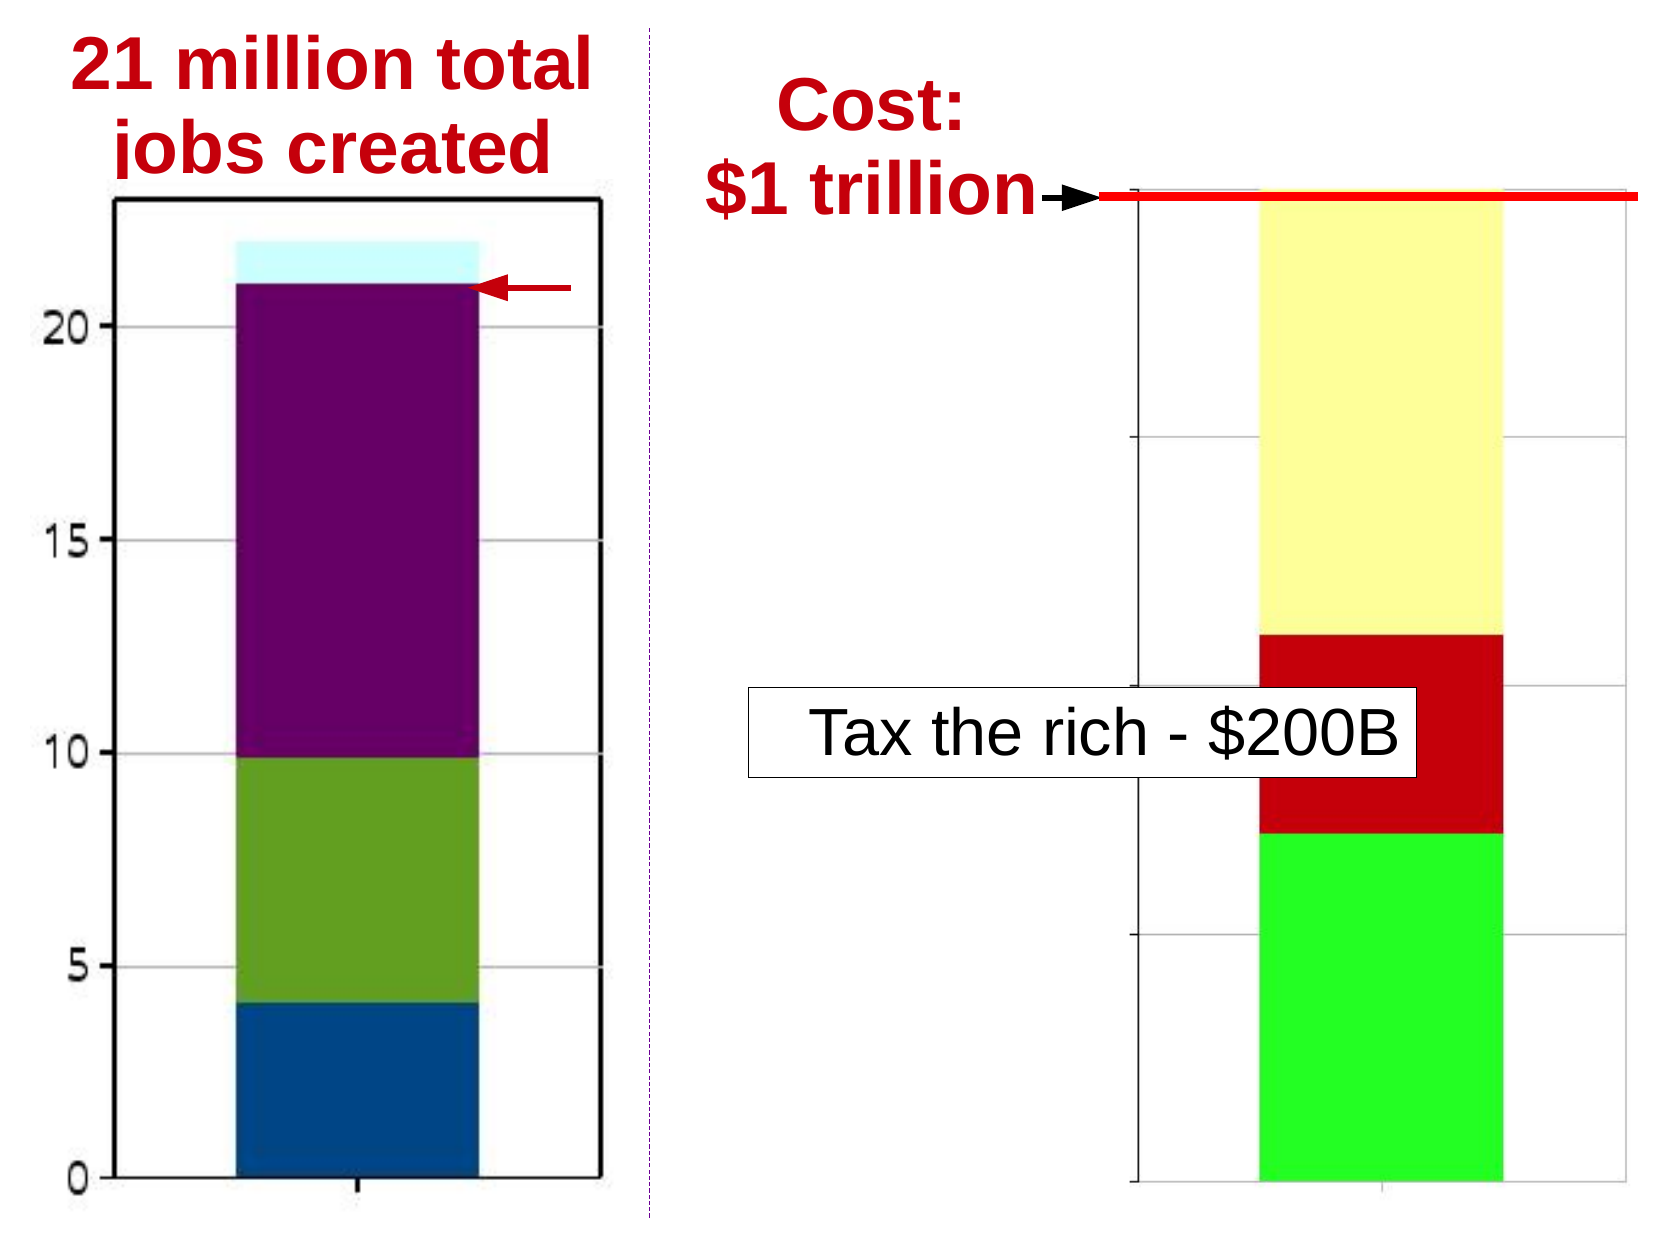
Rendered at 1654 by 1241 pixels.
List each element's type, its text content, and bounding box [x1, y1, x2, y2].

picture [1080, 200, 1638, 1211]
text_box Cost: $1 trillion [662, 55, 1082, 239]
text_box 21 million total jobs created [36, 13, 630, 197]
picture [30, 179, 616, 1231]
picture [1080, 161, 1638, 196]
text_box Tax the rich - $200B [748, 687, 1417, 778]
